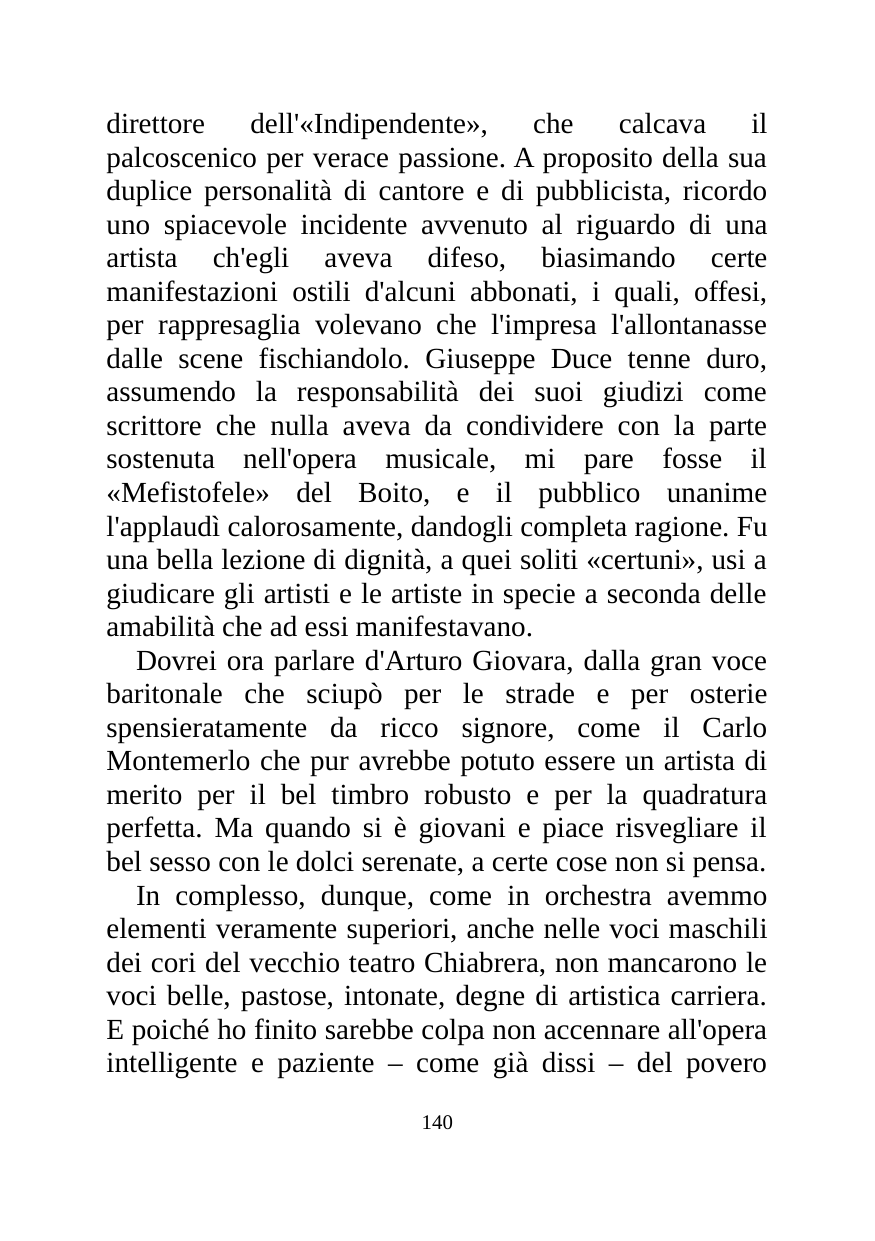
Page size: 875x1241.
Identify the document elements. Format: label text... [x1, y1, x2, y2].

text Dovrei ora parlare d'Arturo Giovara, dalla gran voce baritonale che sciupò per le strade e per osterie spensieratamente da ricco signore, come il Carlo Montemerlo che pur avrebbe potuto essere un artista di merito per il bel timbro robusto e per la quadratura perfetta. Ma quando si è giovani e piace risvegliare il bel sesso con le dolci serenate, a certe cose non si pensa. [106, 643, 768, 878]
text In complesso, dunque, come in orchestra avemmo elementi veramente superiori, anche nelle voci maschili dei cori del vecchio teatro Chiabrera, non mancarono le voci belle, pastose, intonate, degne di artistica carriera. E poiché ho finito sarebbe colpa non accennare all'opera intelligente e paziente – come già dissi – del povero [106, 878, 768, 1079]
text direttore dell'«Indipendente», che calcava il palcoscenico per verace passione. A proposito della sua duplice personalità di cantore e di pubblicista, ricordo uno spiacevole incidente avvenuto al riguardo di una artista ch'egli aveva difeso, biasimando certe manifestazioni ostili d'alcuni abbonati, i quali, offesi, per rappresaglia volevano che l'impresa l'allontanasse dalle scene fischiandolo. Giuseppe Duce tenne duro, assumendo la responsabilità dei suoi giudizi come scrittore che nulla aveva da condividere con la parte sostenuta nell'opera musicale, mi pare fosse il «Mefistofele» del Boito, e il pubblico unanime l'applaudì calorosamente, dandogli completa ragione. Fu una bella lezione di dignità, a quei soliti «certuni», usi a giudicare gli artisti e le artiste in specie a seconda delle amabilità che ad essi manifestavano. [106, 106, 768, 643]
